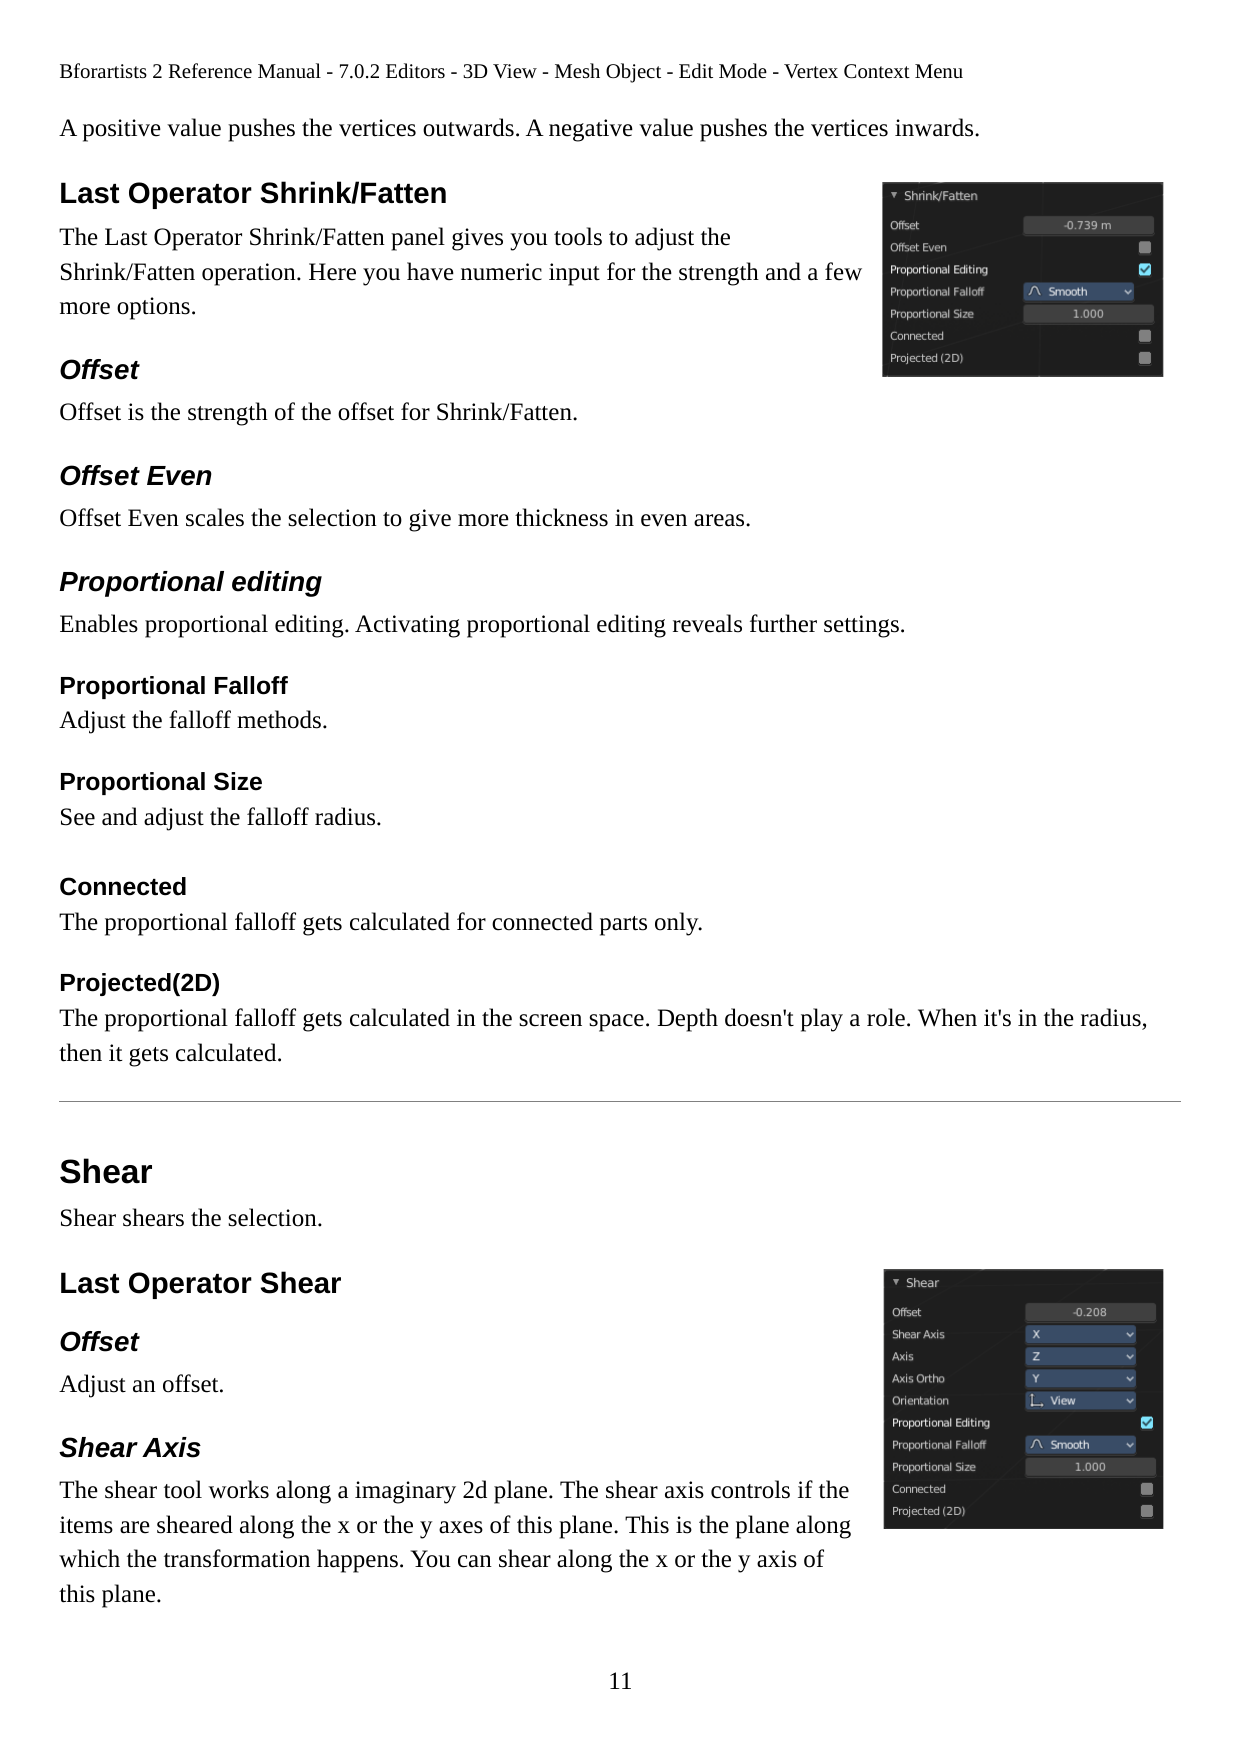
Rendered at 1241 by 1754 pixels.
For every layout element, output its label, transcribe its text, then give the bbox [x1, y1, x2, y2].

subtitle Proportional Falloff [59, 671, 1181, 699]
subtitle Shear [59, 1152, 1181, 1190]
subtitle [1164, 1325, 1181, 1357]
text [1164, 1369, 1181, 1398]
text See and adjust the falloff radius. [59, 802, 1181, 831]
subtitle Offset Even [59, 459, 1181, 491]
picture [882, 182, 1164, 377]
text Adjust an offset. [59, 1369, 883, 1398]
text The proportional falloff gets calculated in the screen space. Depth doesn't play a role. When it's in the radius, then it gets calculated. [59, 1003, 1181, 1066]
text Shear shears the selection. [59, 1203, 1181, 1232]
text Offset Even scales the selection to give more thickness in even areas. [59, 503, 1181, 532]
text Offset is the strength of the offset for Shrink/Fatten. [59, 397, 1181, 426]
subtitle Connected [59, 872, 1181, 901]
picture [883, 1269, 1164, 1529]
text Adjust the falloff methods. [59, 706, 1181, 734]
subtitle [1164, 1431, 1181, 1463]
text The Last Operator Shrink/Fatten panel gives you tools to adjust the Shrink/Fatten operation. Here you have numeric input for the strength and a few more options. [59, 222, 882, 320]
text The proportional falloff gets calculated for connected parts only. [59, 907, 1181, 936]
text The shear tool works along a imaginary 2d plane. The shear axis controls if the items are sheared along the x or the y axes of this plane. This is the plane along which the transformation happens. You can shear along the x or the y axis of this plane. [59, 1476, 1181, 1608]
text A positive value pushes the vertices outwards. A negative value pushes the vertices inwards. [59, 113, 1181, 141]
subtitle Offset [59, 1325, 883, 1357]
subtitle Last Operator Shrink/Fatten [59, 176, 1181, 210]
subtitle Shear Axis [59, 1431, 883, 1463]
subtitle Proportional editing [59, 565, 1181, 597]
subtitle Offset [59, 353, 1181, 385]
subtitle Proportional Size [59, 767, 1181, 796]
text Enables proportional editing. Activating proportional editing reveals further settings. [59, 609, 1181, 638]
subtitle Last Operator Shear [59, 1266, 1181, 1300]
subtitle Projected(2D) [59, 968, 1181, 997]
